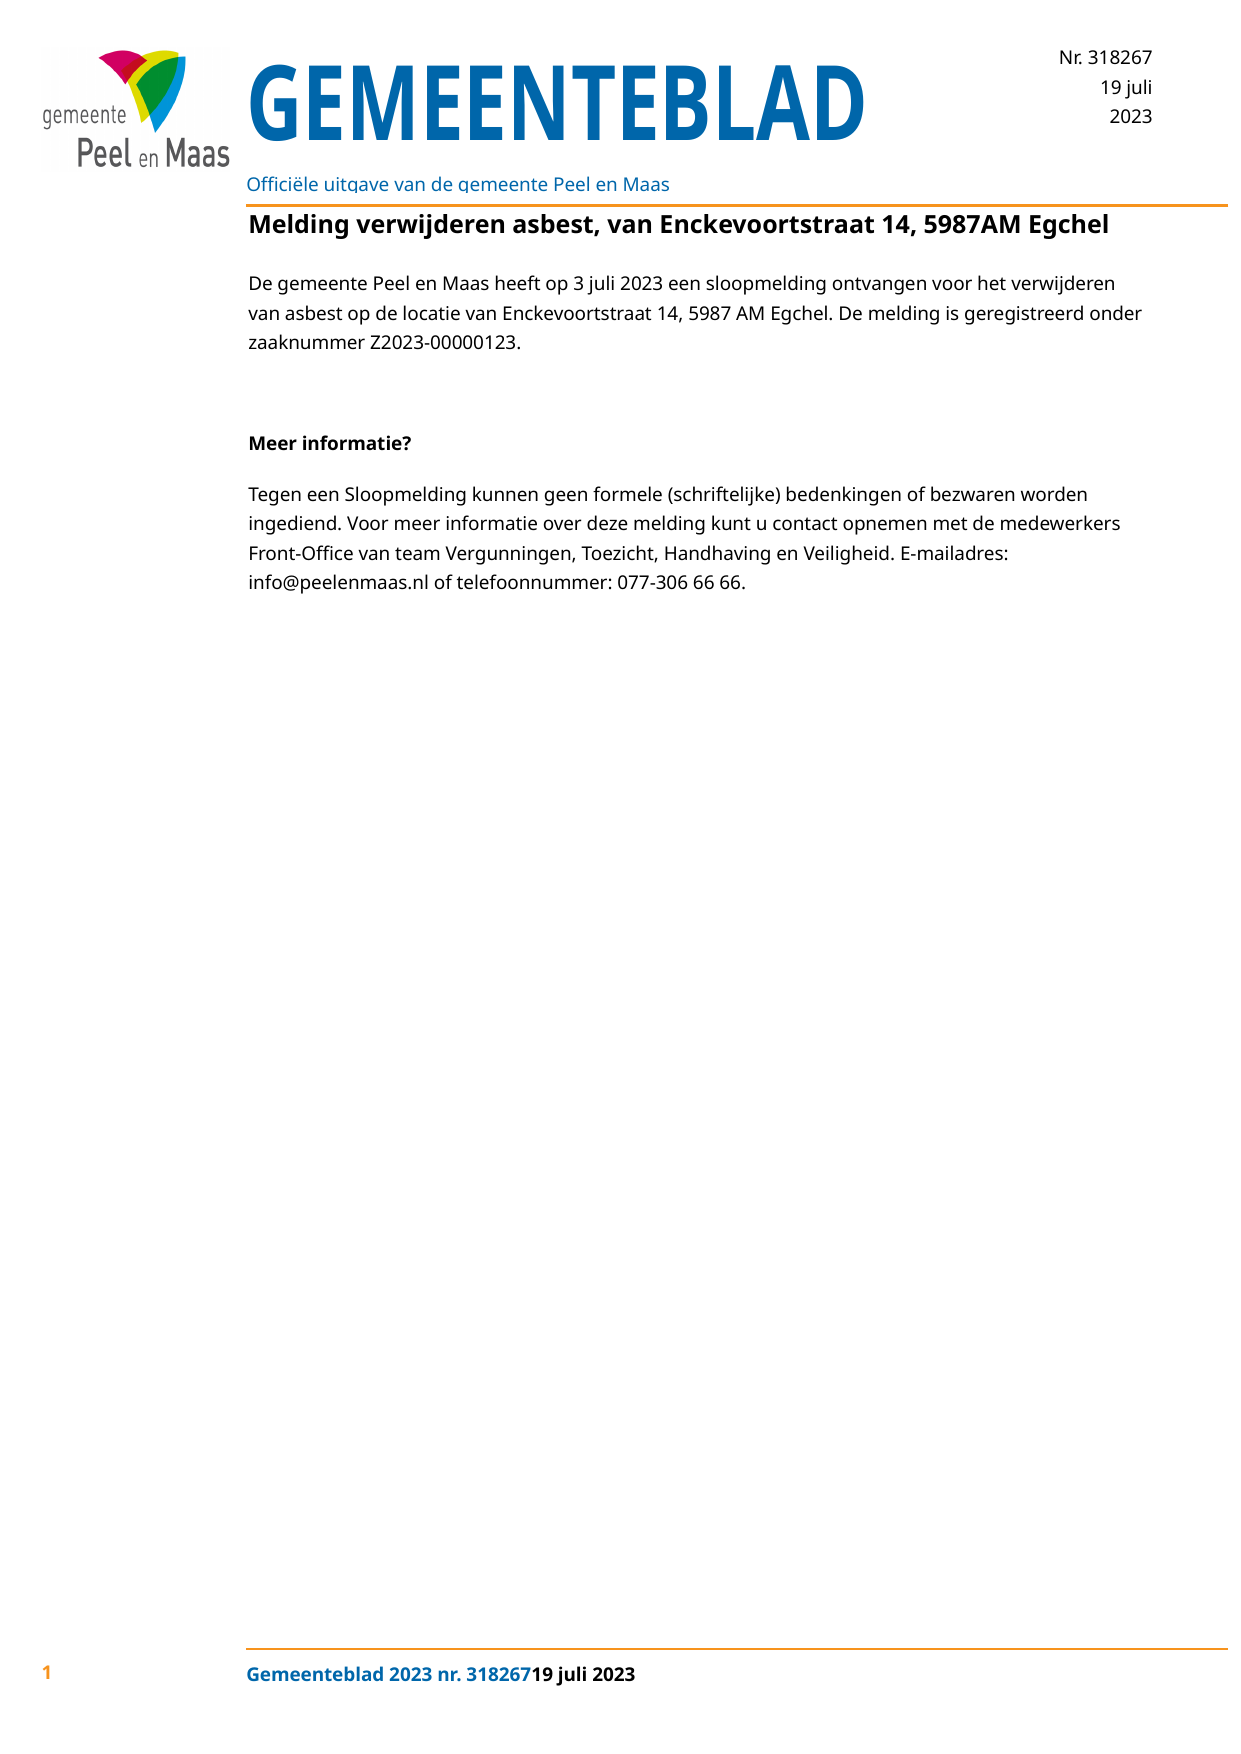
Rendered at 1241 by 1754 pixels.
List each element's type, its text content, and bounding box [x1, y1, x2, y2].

picture [41, 47, 231, 172]
text Tegen een Sloopmelding kunnen geen formele (schriftelijke) bedenkingen of bezwaren worden ingediend. Voor meer informatie over deze melding kunt u contact opnemen met de medewerkers Front-Office van team Vergunningen, Toezicht, Handhaving en Veiligheid. E-mailadres: info@peelenmaas.nl of telefoonnummer: 077-306 66 66. [248, 481, 1152, 595]
text Melding verwijderen asbest, van Enckevoortstraat 14, 5987AM Egchel [248, 207, 1152, 241]
text Meer informatie? [248, 430, 1152, 456]
text De gemeente Peel en Maas heeft op 3 juli 2023 een sloopmelding ontvangen voor het verwijderen van asbest op de locatie van Enckevoortstraat 14, 5987 AM Egchel. De melding is geregistreerd onder zaaknummer Z2023-00000123. [248, 270, 1152, 355]
